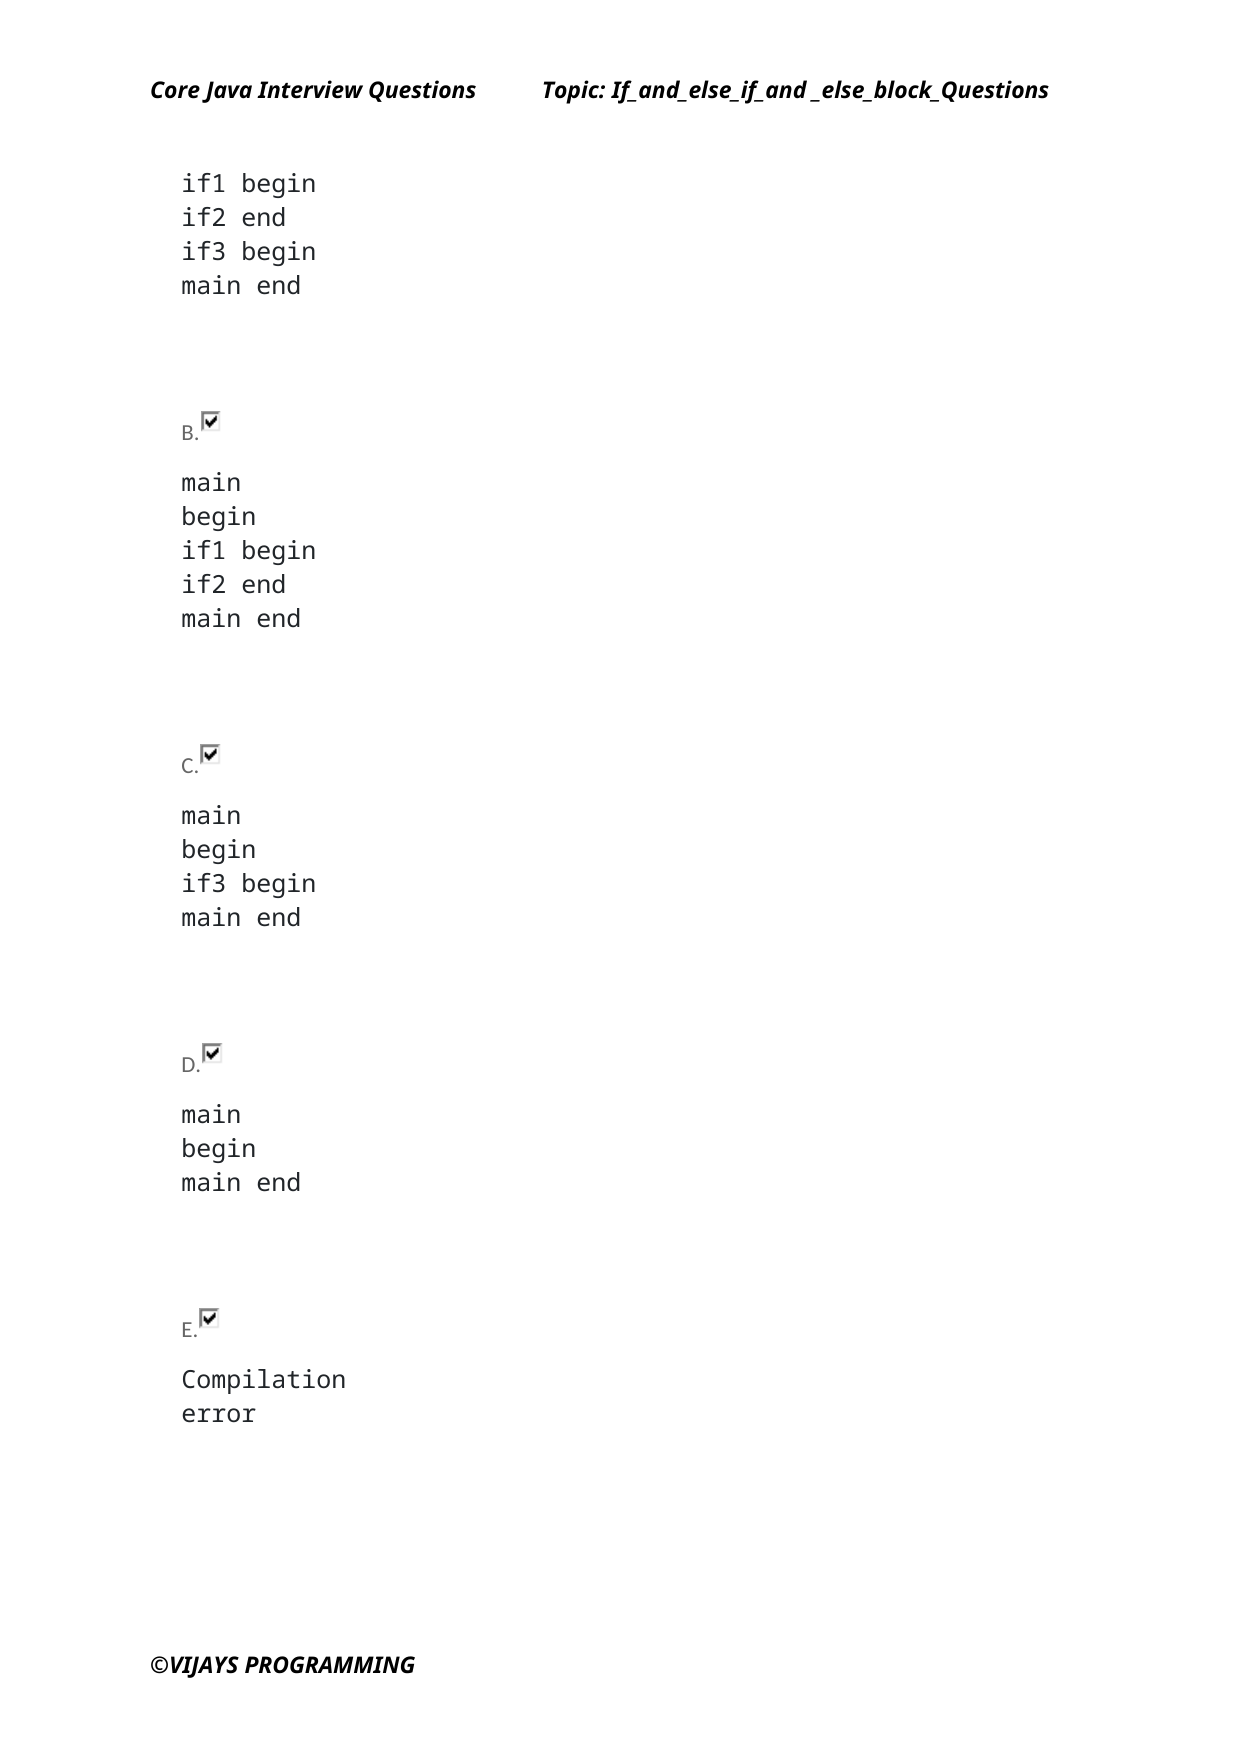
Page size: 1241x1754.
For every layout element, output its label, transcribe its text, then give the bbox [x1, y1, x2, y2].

table_header D. main begin main end [181, 1036, 319, 1301]
table_cell [150, 150, 1090, 1548]
table_header E. Compilation error [181, 1301, 429, 1532]
table_header C. main begin if3 begin main end [181, 737, 319, 1036]
table_header if1 begin if2 end if3 begin main end [181, 166, 319, 404]
table_header B. main begin if1 begin if2 end main end [181, 404, 319, 737]
